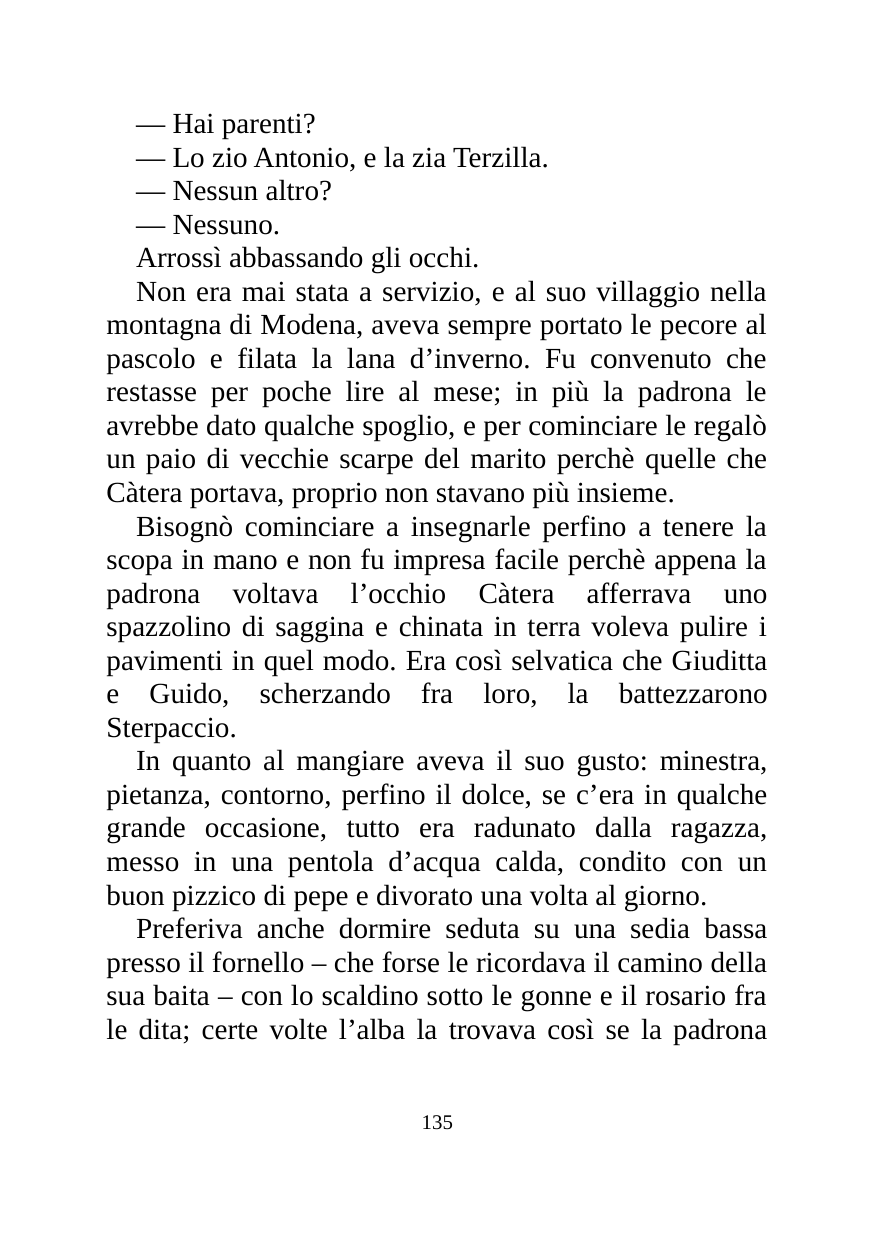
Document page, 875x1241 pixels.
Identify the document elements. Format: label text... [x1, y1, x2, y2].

text — Nessuno. [106, 207, 768, 240]
text Preferiva anche dormire seduta su una sedia bassa presso il fornello – che forse le ricordava il camino della sua baita – con lo scaldino sotto le gonne e il rosario fra le dita; certe volte l’alba la trovava così se la padrona [106, 911, 768, 1045]
text Bisognò cominciare a insegnarle perfino a tenere la scopa in mano e non fu impresa facile perchè appena la padrona voltava l’occhio Càtera afferrava uno spazzolino di saggina e chinata in terra voleva pulire i pavimenti in quel modo. Era così selvatica che Giuditta e Guido, scherzando fra loro, la battezzarono Sterpaccio. [106, 509, 768, 743]
text — Nessun altro? [106, 173, 768, 207]
text Arrossì abbassando gli occhi. [106, 240, 768, 274]
text — Hai parenti? [106, 106, 768, 140]
text Non era mai stata a servizio, e al suo villaggio nella montagna di Modena, aveva sempre portato le pecore al pascolo e filata la lana d’inverno. Fu convenuto che restasse per poche lire al mese; in più la padrona le avrebbe dato qualche spoglio, e per cominciare le regalò un paio di vecchie scarpe del marito perchè quelle che Càtera portava, proprio non stavano più insieme. [106, 274, 768, 509]
text In quanto al mangiare aveva il suo gusto: minestra, pietanza, contorno, perfino il dolce, se c’era in qualche grande occasione, tutto era radunato dalla ragazza, messo in una pentola d’acqua calda, condito con un buon pizzico di pepe e divorato una volta al giorno. [106, 743, 768, 911]
text — Lo zio Antonio, e la zia Terzilla. [106, 140, 768, 173]
